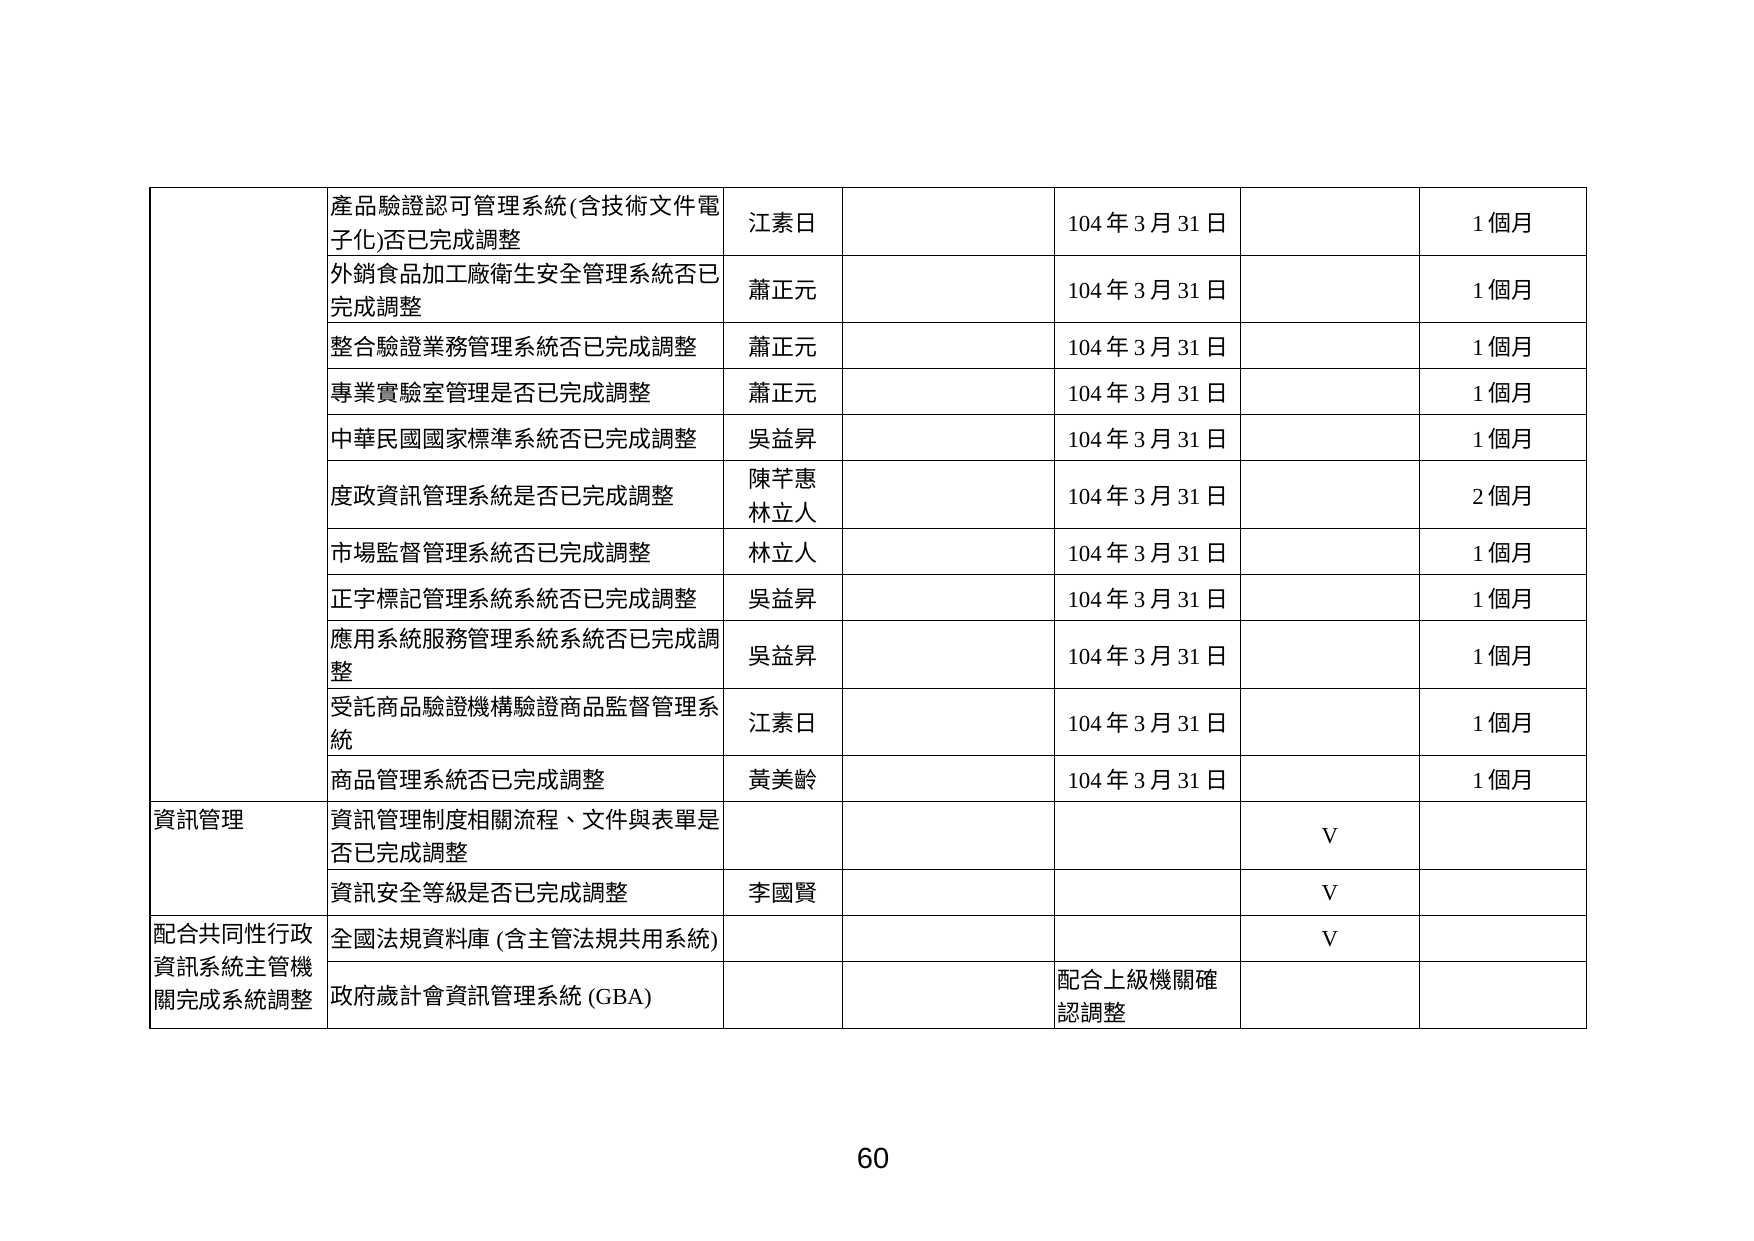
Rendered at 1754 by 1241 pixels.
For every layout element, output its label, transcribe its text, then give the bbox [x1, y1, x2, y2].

table_cell [1241, 461, 1419, 528]
table_cell 104年3月31日 [1055, 369, 1240, 414]
table_cell 產品驗證認可管理系統(含技術文件電子化)否已完成調整 [328, 188, 723, 255]
table_cell [1420, 962, 1586, 1028]
table_cell 江素日 [724, 188, 842, 255]
table_cell [1241, 529, 1419, 574]
table_cell 104年3月31日 [1055, 621, 1240, 687]
table_cell [843, 802, 1054, 868]
table_cell [843, 689, 1054, 755]
table_cell 陳芊惠 林立人 [724, 461, 842, 528]
table_cell [843, 369, 1054, 414]
table_cell [1241, 962, 1419, 1028]
table_cell [843, 529, 1054, 574]
table_cell 正字標記管理系統系統否已完成調整 [328, 575, 723, 620]
table_cell [843, 870, 1054, 914]
table_cell [1055, 870, 1240, 914]
table_cell 1個月 [1420, 621, 1586, 687]
table_cell [843, 188, 1054, 255]
table_cell 1個月 [1420, 415, 1586, 460]
table_cell 1個月 [1420, 756, 1586, 801]
table_cell [724, 916, 842, 961]
table_cell 黃美齡 [724, 756, 842, 801]
table_cell 江素日 [724, 689, 842, 755]
table_cell 104年3月31日 [1055, 529, 1240, 574]
table_cell 1個月 [1420, 529, 1586, 574]
table_cell V [1241, 870, 1419, 914]
table_cell 2個月 [1420, 461, 1586, 528]
table_cell 資訊管理制度相關流程、文件與表單是否已完成調整 [328, 802, 723, 868]
table_cell 林立人 [724, 529, 842, 574]
table_cell [1420, 870, 1586, 914]
table_cell [1241, 621, 1419, 687]
table_cell [1241, 256, 1419, 322]
table_cell 104年3月31日 [1055, 256, 1240, 322]
table_cell 資訊安全等級是否已完成調整 [328, 870, 723, 914]
table_cell 104年3月31日 [1055, 689, 1240, 755]
table_cell 1個月 [1420, 369, 1586, 414]
table_cell 商品管理系統否已完成調整 [328, 756, 723, 801]
table_cell 應用系統服務管理系統系統否已完成調整 [328, 621, 723, 687]
table_cell [1055, 916, 1240, 961]
table_cell [843, 962, 1054, 1028]
table_cell [1241, 756, 1419, 801]
table_cell [1420, 916, 1586, 961]
table_cell [1055, 802, 1240, 868]
table_cell [843, 323, 1054, 368]
table_cell 配合共同性行政資訊系統主管機關完成系統調整 [151, 916, 327, 1028]
table_cell [1241, 415, 1419, 460]
table_cell 度政資訊管理系統是否已完成調整 [328, 461, 723, 528]
table_cell [151, 188, 327, 801]
table_cell [843, 415, 1054, 460]
table_cell [724, 962, 842, 1028]
table_cell [724, 802, 842, 868]
table_cell 蕭正元 [724, 256, 842, 322]
table_cell 外銷食品加工廠衛生安全管理系統否已完成調整 [328, 256, 723, 322]
table_cell 1個月 [1420, 323, 1586, 368]
table_cell [843, 256, 1054, 322]
table_cell [843, 461, 1054, 528]
table_cell 吳益昇 [724, 621, 842, 687]
table_cell 吳益昇 [724, 575, 842, 620]
table_cell [1241, 575, 1419, 620]
table_cell 104年3月31日 [1055, 575, 1240, 620]
table_cell 李國賢 [724, 870, 842, 914]
table_cell 整合驗證業務管理系統否已完成調整 [328, 323, 723, 368]
table_cell 受託商品驗證機構驗證商品監督管理系統 [328, 689, 723, 755]
table_cell [1420, 802, 1586, 868]
table_cell 1個月 [1420, 188, 1586, 255]
table_cell [1241, 689, 1419, 755]
table_cell 專業實驗室管理是否已完成調整 [328, 369, 723, 414]
table_cell [843, 621, 1054, 687]
table_cell [843, 575, 1054, 620]
table_cell V [1241, 802, 1419, 868]
table_cell [1241, 323, 1419, 368]
table_cell V [1241, 916, 1419, 961]
table_cell 104年3月31日 [1055, 756, 1240, 801]
table_cell 配合上級機關確認調整 [1055, 962, 1240, 1028]
table_cell [843, 916, 1054, 961]
table_cell [843, 756, 1054, 801]
table_cell 蕭正元 [724, 323, 842, 368]
table_cell 蕭正元 [724, 369, 842, 414]
table_cell 104年3月31日 [1055, 461, 1240, 528]
table_cell 資訊管理 [151, 802, 327, 914]
table_cell 市場監督管理系統否已完成調整 [328, 529, 723, 574]
table_cell 1個月 [1420, 689, 1586, 755]
table_cell 104年3月31日 [1055, 188, 1240, 255]
table_cell [1241, 369, 1419, 414]
table_cell 中華民國國家標準系統否已完成調整 [328, 415, 723, 460]
table_cell 吳益昇 [724, 415, 842, 460]
table_cell [1241, 188, 1419, 255]
table_cell 全國法規資料庫 (含主管法規共用系統) [328, 916, 723, 961]
table_cell 1個月 [1420, 575, 1586, 620]
table_cell 104年3月31日 [1055, 323, 1240, 368]
table_cell 1個月 [1420, 256, 1586, 322]
table_cell 政府歲計會資訊管理系統 (GBA) [328, 962, 723, 1028]
table_cell 104年3月31日 [1055, 415, 1240, 460]
